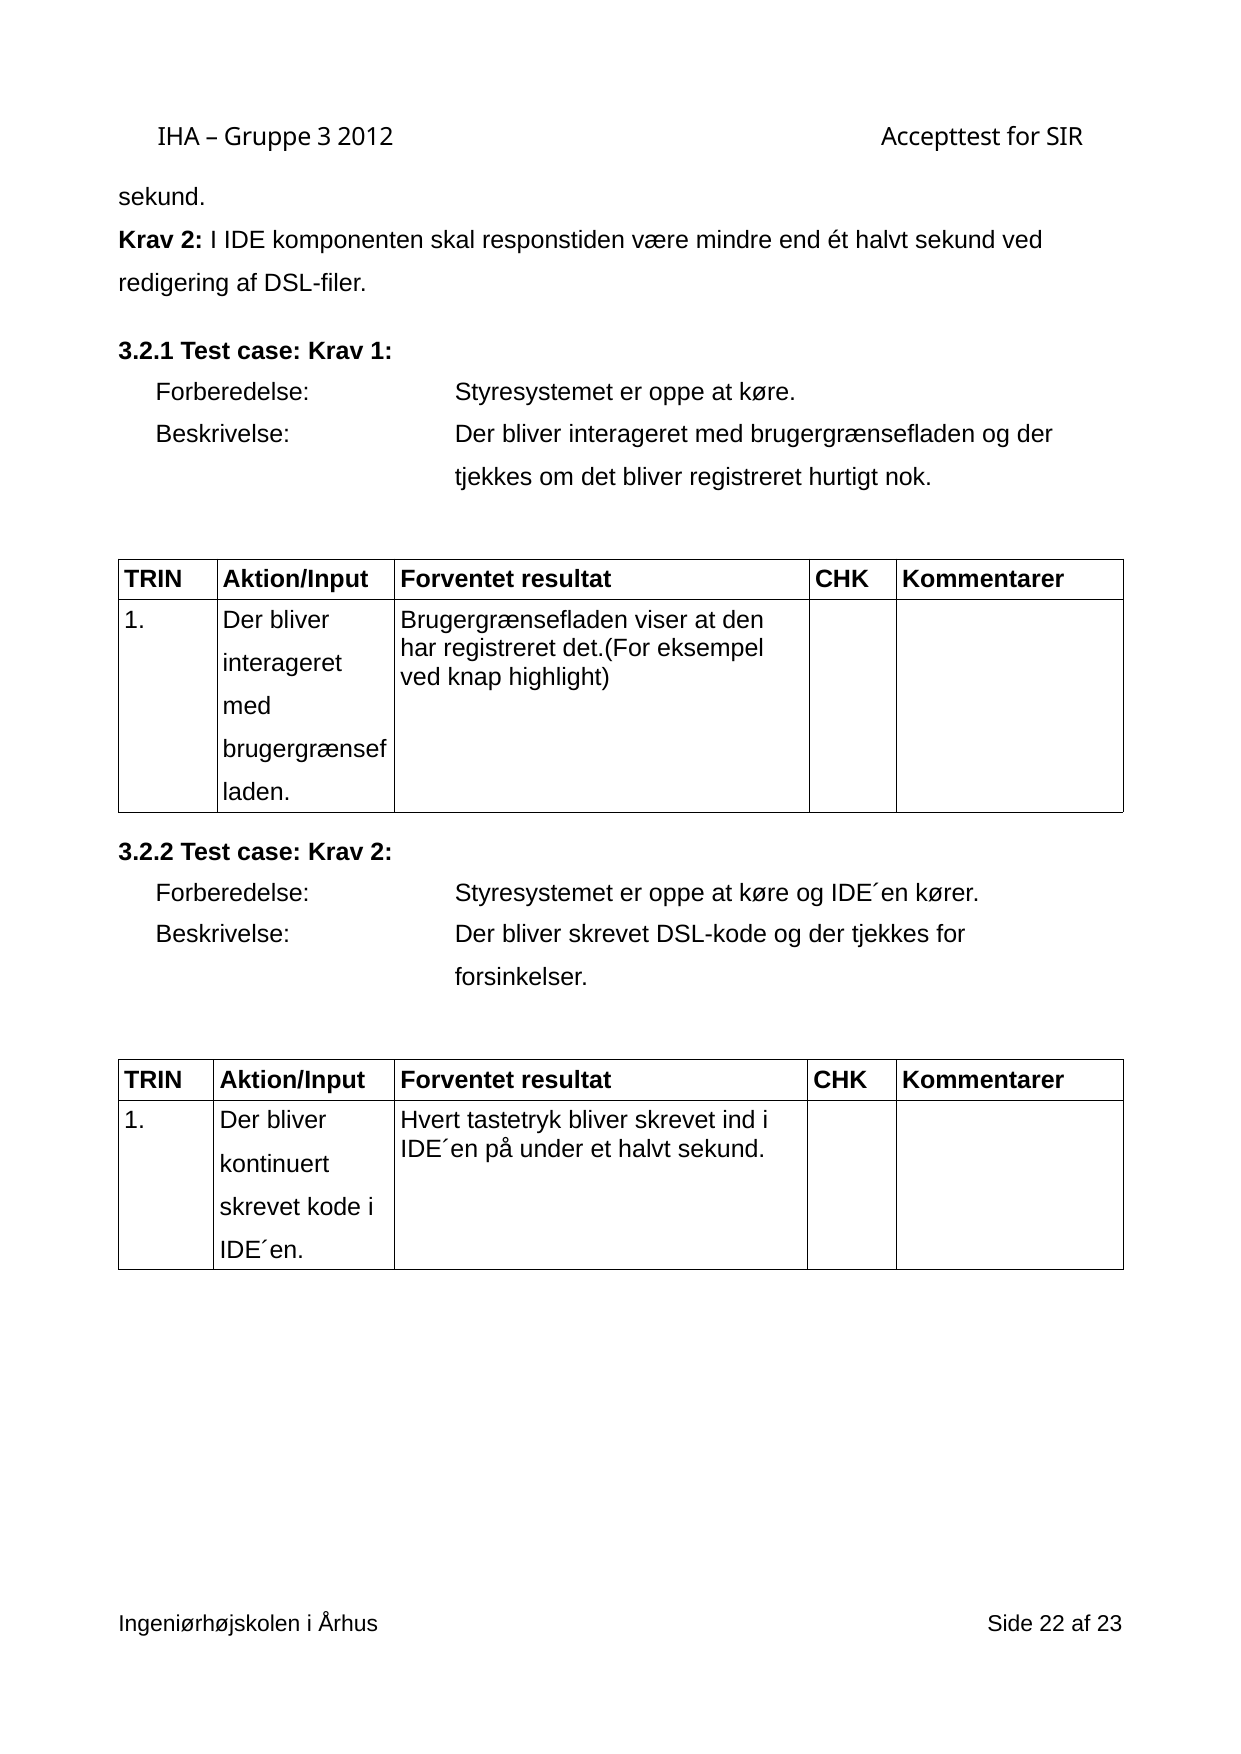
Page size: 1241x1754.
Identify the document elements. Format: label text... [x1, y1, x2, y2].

table_header Kommentarer [897, 1060, 1123, 1099]
text sekund. [118, 182, 1122, 210]
table_header Aktion/Input [218, 560, 394, 599]
table_cell [810, 600, 896, 812]
table_cell Der bliver interageret med brugergrænsefladen. [218, 600, 394, 812]
table_cell Der bliver kontinuert skrevet kode i IDE´en. [214, 1101, 394, 1269]
table_header CHK [808, 1060, 896, 1099]
table_cell Brugergrænsefladen viser at den har registreret det.(For eksempel ved knap highlight) [395, 600, 809, 812]
table_cell Beskrivelse: [144, 419, 443, 503]
table_header Kommentarer [897, 560, 1123, 599]
table_cell [808, 1101, 896, 1269]
table_cell Beskrivelse: [144, 919, 443, 1004]
table_cell 1. [119, 1101, 213, 1269]
table_header CHK [810, 560, 896, 599]
table_header TRIN [119, 1060, 213, 1099]
table_cell Hvert tastetryk bliver skrevet ind i IDE´en på under et halvt sekund. [395, 1101, 807, 1269]
table_cell Der bliver skrevet DSL-kode og der tjekkes for forsinkelser. [443, 919, 1089, 1004]
table_header Forventet resultat [395, 560, 809, 599]
table_cell [897, 600, 1123, 812]
table_header Aktion/Input [214, 1060, 394, 1099]
table_cell Der bliver interageret med brugergrænsefladen og der tjekkes om det bliver registreret hurtigt nok. [443, 419, 1089, 503]
table_cell [897, 1101, 1123, 1269]
table_header Forventet resultat [395, 1060, 807, 1099]
table_cell 1. [119, 600, 217, 812]
subtitle 3.2.1 Test case: Krav 1: [118, 336, 1122, 365]
table_header Forberedelse: [144, 377, 443, 418]
subtitle 3.2.2 Test case: Krav 2: [118, 837, 1122, 866]
table_header Styresystemet er oppe at køre. [443, 377, 1089, 418]
table_header TRIN [119, 560, 217, 599]
text Krav 2: I IDE komponenten skal responstiden være mindre end ét halvt sekund ved redigering af DSL-filer. [118, 225, 1122, 297]
table_header Forberedelse: [144, 878, 443, 919]
table_header Styresystemet er oppe at køre og IDE´en kører. [443, 878, 1089, 919]
